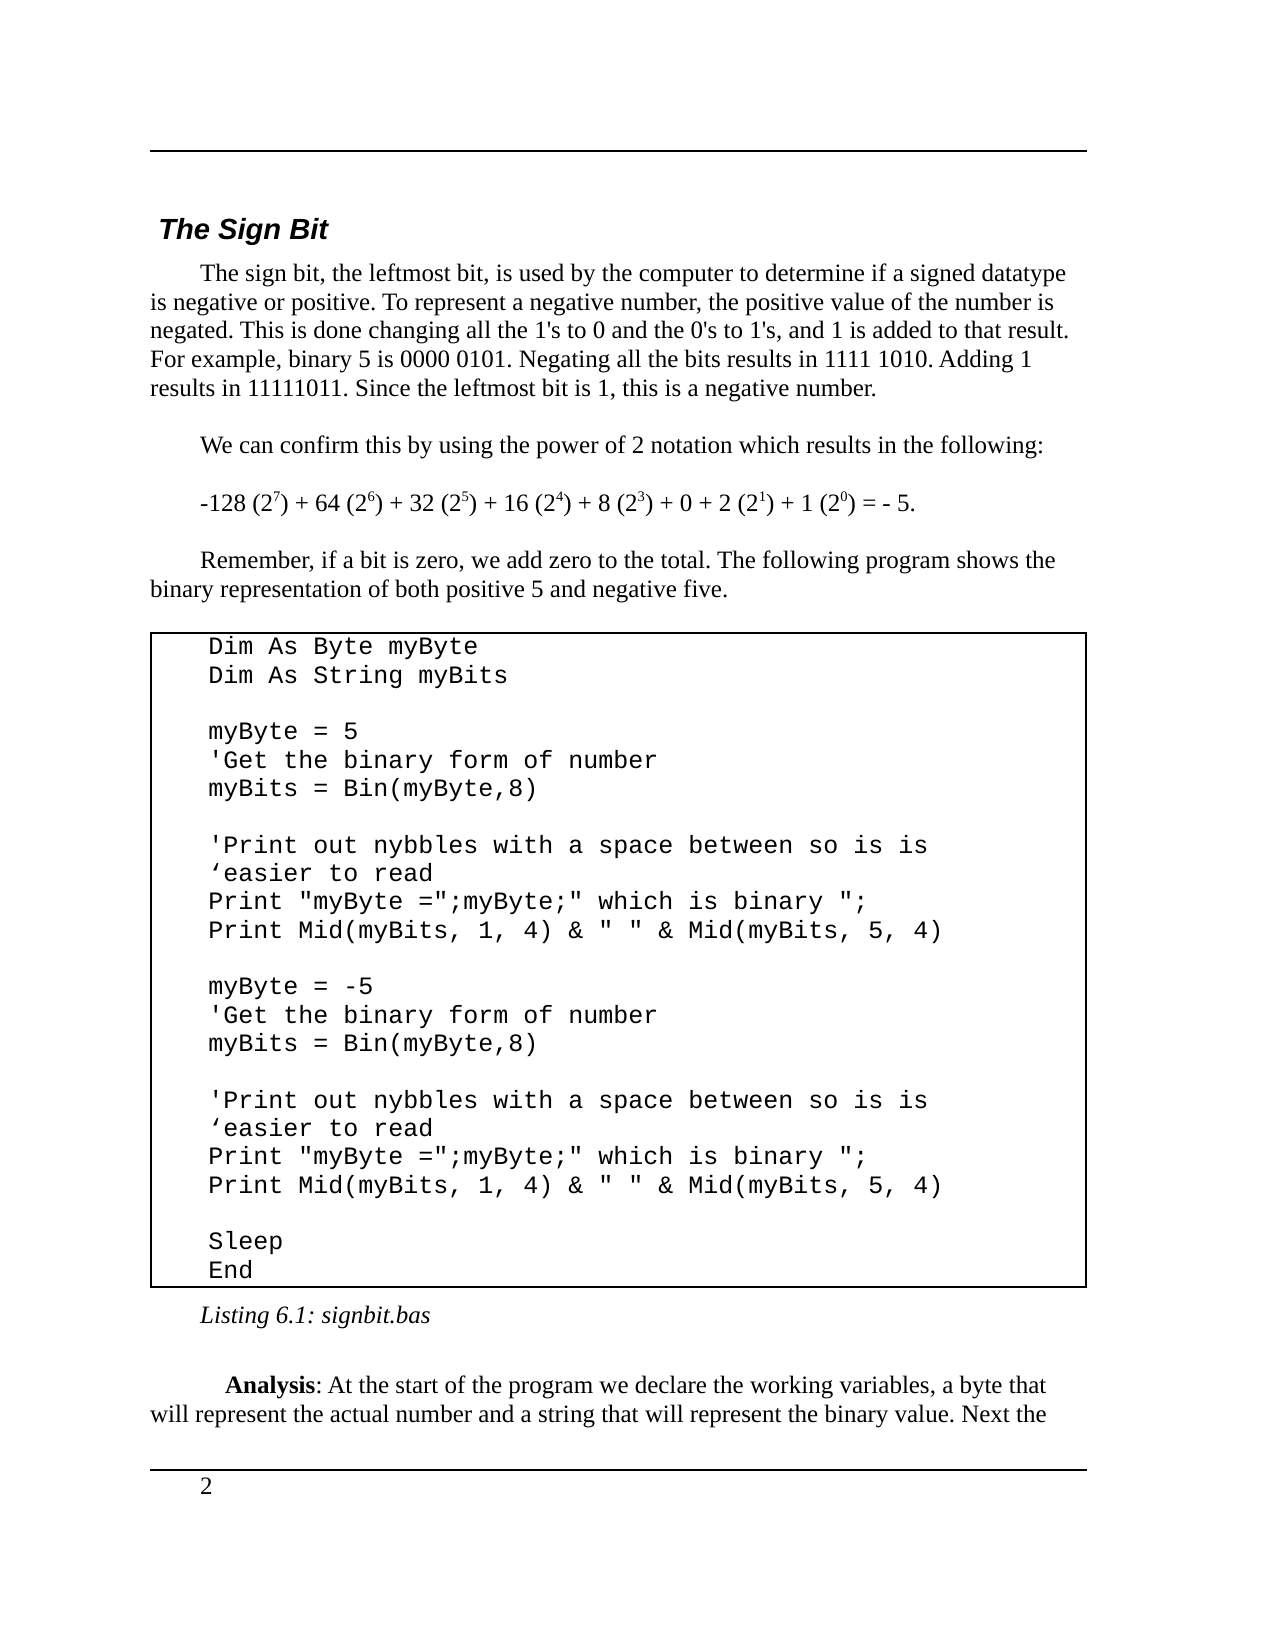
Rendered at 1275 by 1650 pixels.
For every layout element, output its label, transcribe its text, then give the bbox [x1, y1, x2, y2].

text ‘easier to read [152, 1113, 1085, 1142]
text Print "myByte =";myByte;" which is binary "; [152, 887, 1085, 915]
text The sign bit, the leftmost bit, is used by the computer to determine if a signed datatype is negative or positive. To represent a negative number, the positive value of the number is negated. This is done changing all the 1's to 0 and the 0's to 1's, and 1 is added to that result. For example, binary 5 is 0000 0101. Negating all the bits results in 1111 1010. Adding 1 results in 11111011. Since the leftmost bit is 1, this is a negative number. [150, 258, 1087, 402]
text ‘easier to read [152, 858, 1085, 887]
text myBits = Bin(myByte,8) [152, 1028, 1085, 1059]
text Print Mid(myBits, 1, 4) & " " & Mid(myBits, 5, 4) [152, 1170, 1085, 1201]
text Listing 6.1: signbit.bas [150, 1300, 1087, 1329]
subtitle The Sign Bit [150, 212, 1087, 246]
text myBits = Bin(myByte,8) [152, 773, 1085, 804]
text 'Print out nybbles with a space between so is is [152, 830, 1085, 858]
text Dim As Byte myByte [152, 634, 1085, 660]
text 'Get the binary form of number [152, 745, 1085, 773]
text Analysis: At the start of the program we declare the working variables, a byte that will represent the actual number and a string that will represent the binary value. Next the [150, 1370, 1087, 1428]
text Print Mid(myBits, 1, 4) & " " & Mid(myBits, 5, 4) [152, 915, 1085, 946]
text Sleep [152, 1227, 1085, 1255]
text Remember, if a bit is zero, we add zero to the total. The following program shows the binary representation of both positive 5 and negative five. [150, 546, 1087, 603]
text We can confirm this by using the power of 2 notation which results in the following: [150, 431, 1087, 459]
text myByte = -5 [152, 972, 1085, 1000]
text End [152, 1255, 1085, 1286]
text 'Print out nybbles with a space between so is is [152, 1085, 1085, 1113]
text 'Get the binary form of number [152, 1000, 1085, 1028]
text -128 (27) + 64 (26) + 32 (25) + 16 (24) + 8 (23) + 0 + 2 (21) + 1 (20) = - 5. [150, 488, 1087, 517]
text Print "myByte =";myByte;" which is binary "; [152, 1142, 1085, 1170]
text Dim As String myBits [152, 660, 1085, 691]
text myByte = 5 [152, 717, 1085, 745]
